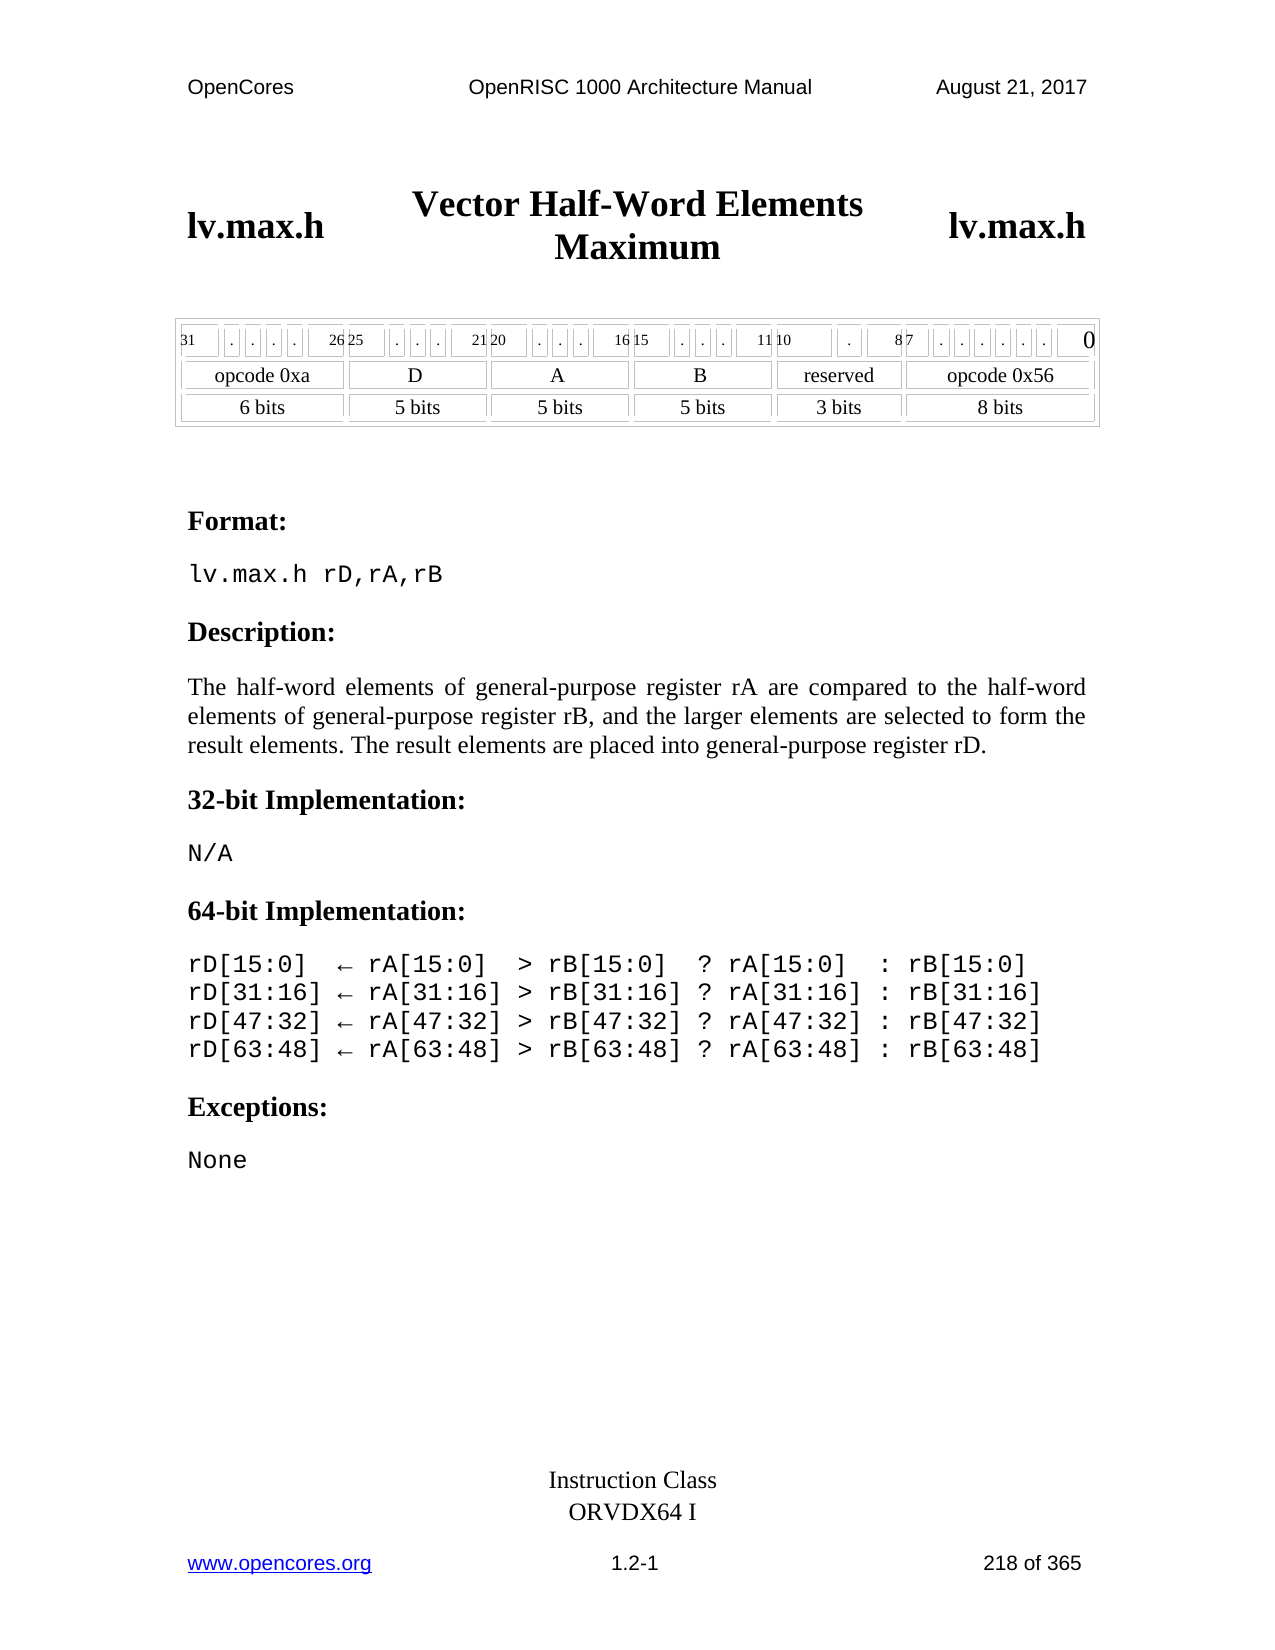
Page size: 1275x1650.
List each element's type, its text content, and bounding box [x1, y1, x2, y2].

text None [187, 1147, 1087, 1176]
text 32-bit Implementation: [187, 783, 1087, 816]
text The half-word elements of general-purpose register rA are compared to the half-word elements of general-purpose register rB, and the larger elements are selected to form the result elements. The result elements are placed into general-purpose register rD. [187, 672, 1087, 758]
text Description: [187, 615, 1087, 647]
text lv.max.h rD,rA,rB [187, 561, 1087, 590]
text Format: [187, 504, 1087, 536]
text N/A [187, 841, 1087, 869]
text 64-bit Implementation: [187, 894, 1087, 927]
text Exceptions: [187, 1090, 1087, 1122]
text rD[15:0] ← rA[15:0] > rB[15:0] ? rA[15:0] : rB[15:0] rD[31:16] ← rA[31:16] > rB[31:16] ? rA[31:16] : rB[31:16] rD[47:32] ← rA[47:32] > rB[47:32] ? rA[47:32] : rB[47:32] rD[63:48] ← rA[63:48] > rB[63:48] ? rA[63:48] : rB[63:48] [187, 952, 1087, 1065]
